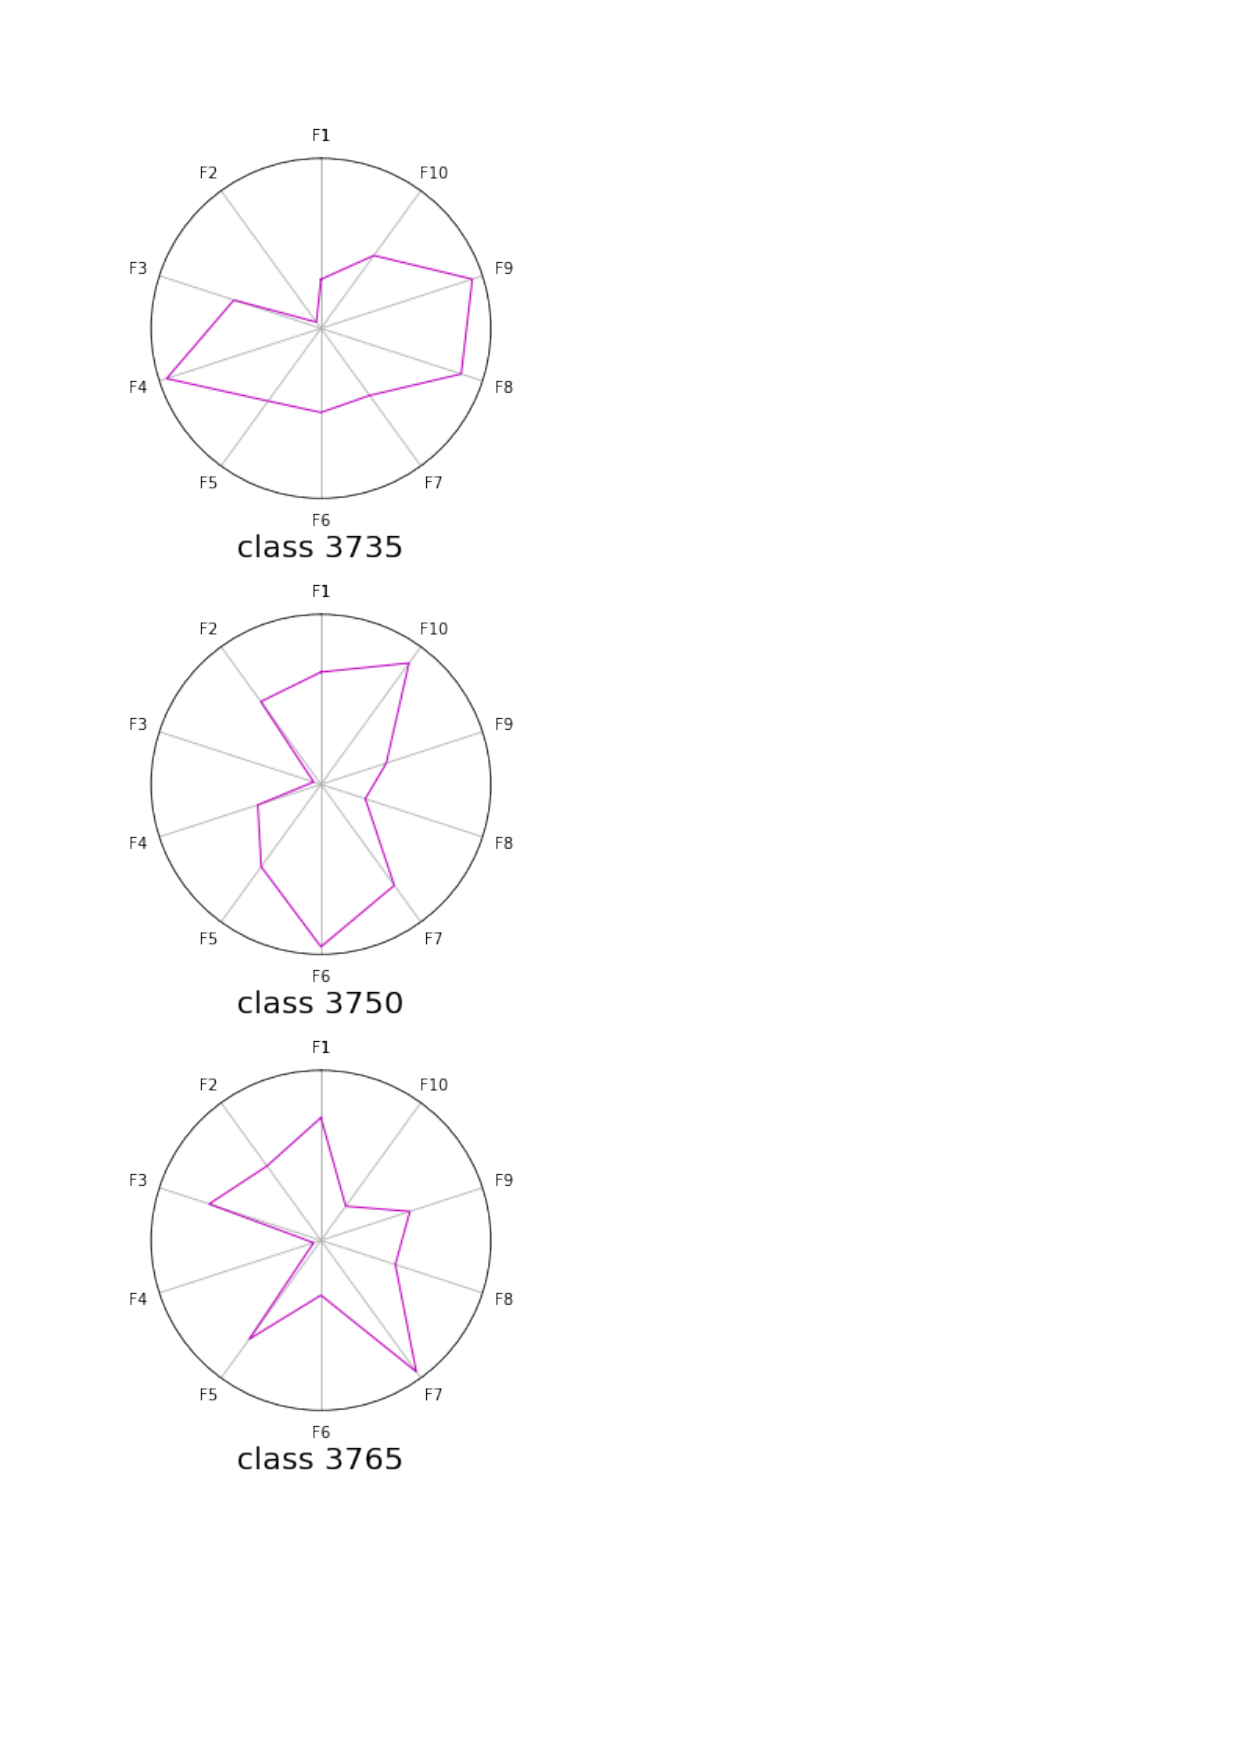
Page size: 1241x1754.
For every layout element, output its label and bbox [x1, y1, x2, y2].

picture [118, 118, 523, 1487]
